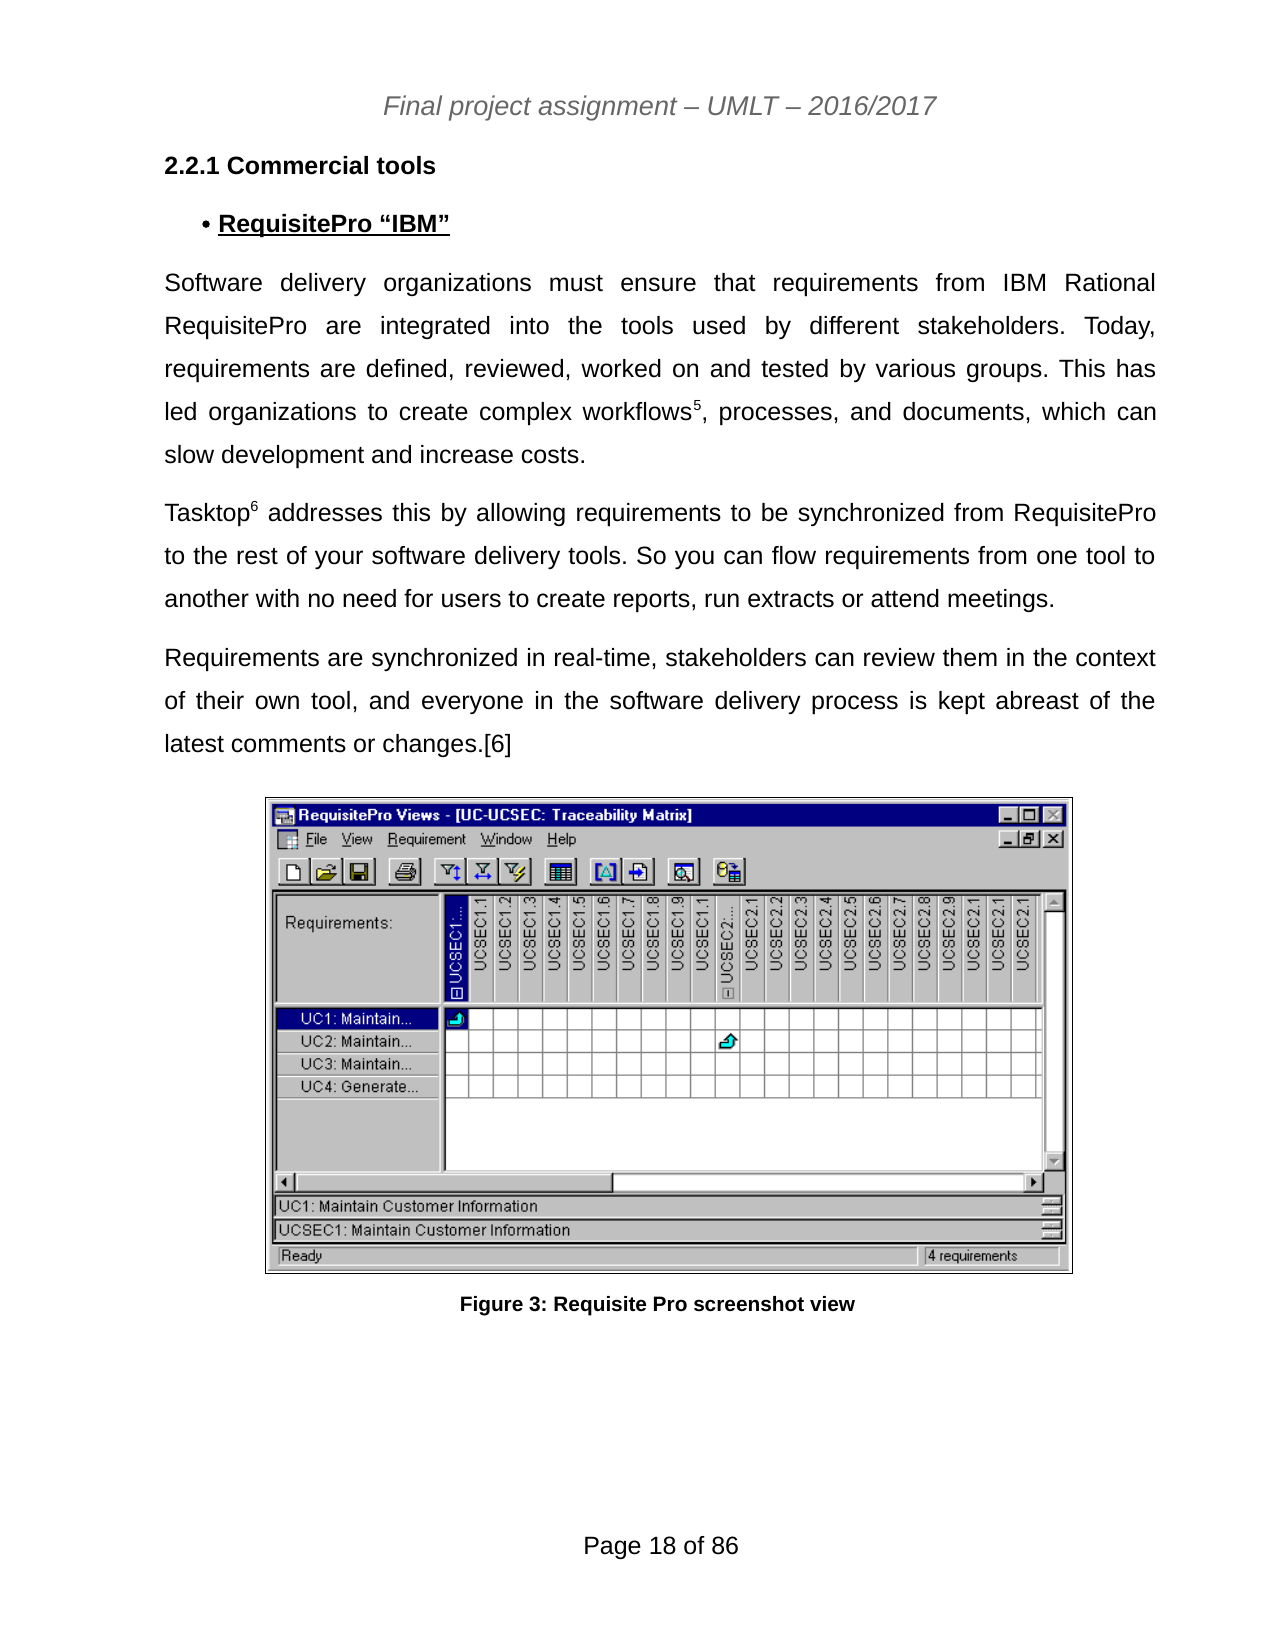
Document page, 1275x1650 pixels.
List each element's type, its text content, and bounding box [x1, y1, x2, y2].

text Tasktop6 addresses this by allowing requirements to be synchronized from RequisitePro to the rest of your software delivery tools. So you can flow requirements from one tool to another with no need for users to create reports, run extracts or attend meetings. [164, 498, 1158, 613]
text Figure 3: Requisite Pro screenshot view [164, 787, 1158, 1317]
text [266, 798, 1072, 1273]
text Requirements are synchronized in real-time, stakeholders can review them in the context of their own tool, and everyone in the software delivery process is kept abreast of the latest comments or changes.[6] [164, 643, 1158, 758]
list RequisitePro “IBM” [202, 209, 1158, 238]
subtitle 2.2.1 Commercial tools [164, 151, 1158, 180]
text Software delivery organizations must ensure that requirements from IBM Rational RequisitePro are integrated into the tools used by different stakeholders. Today, requirements are defined, reviewed, worked on and tested by various groups. This has led organizations to create complex workflows5, processes, and documents, which can slow development and increase costs. [164, 268, 1158, 469]
picture [267, 799, 1069, 1271]
